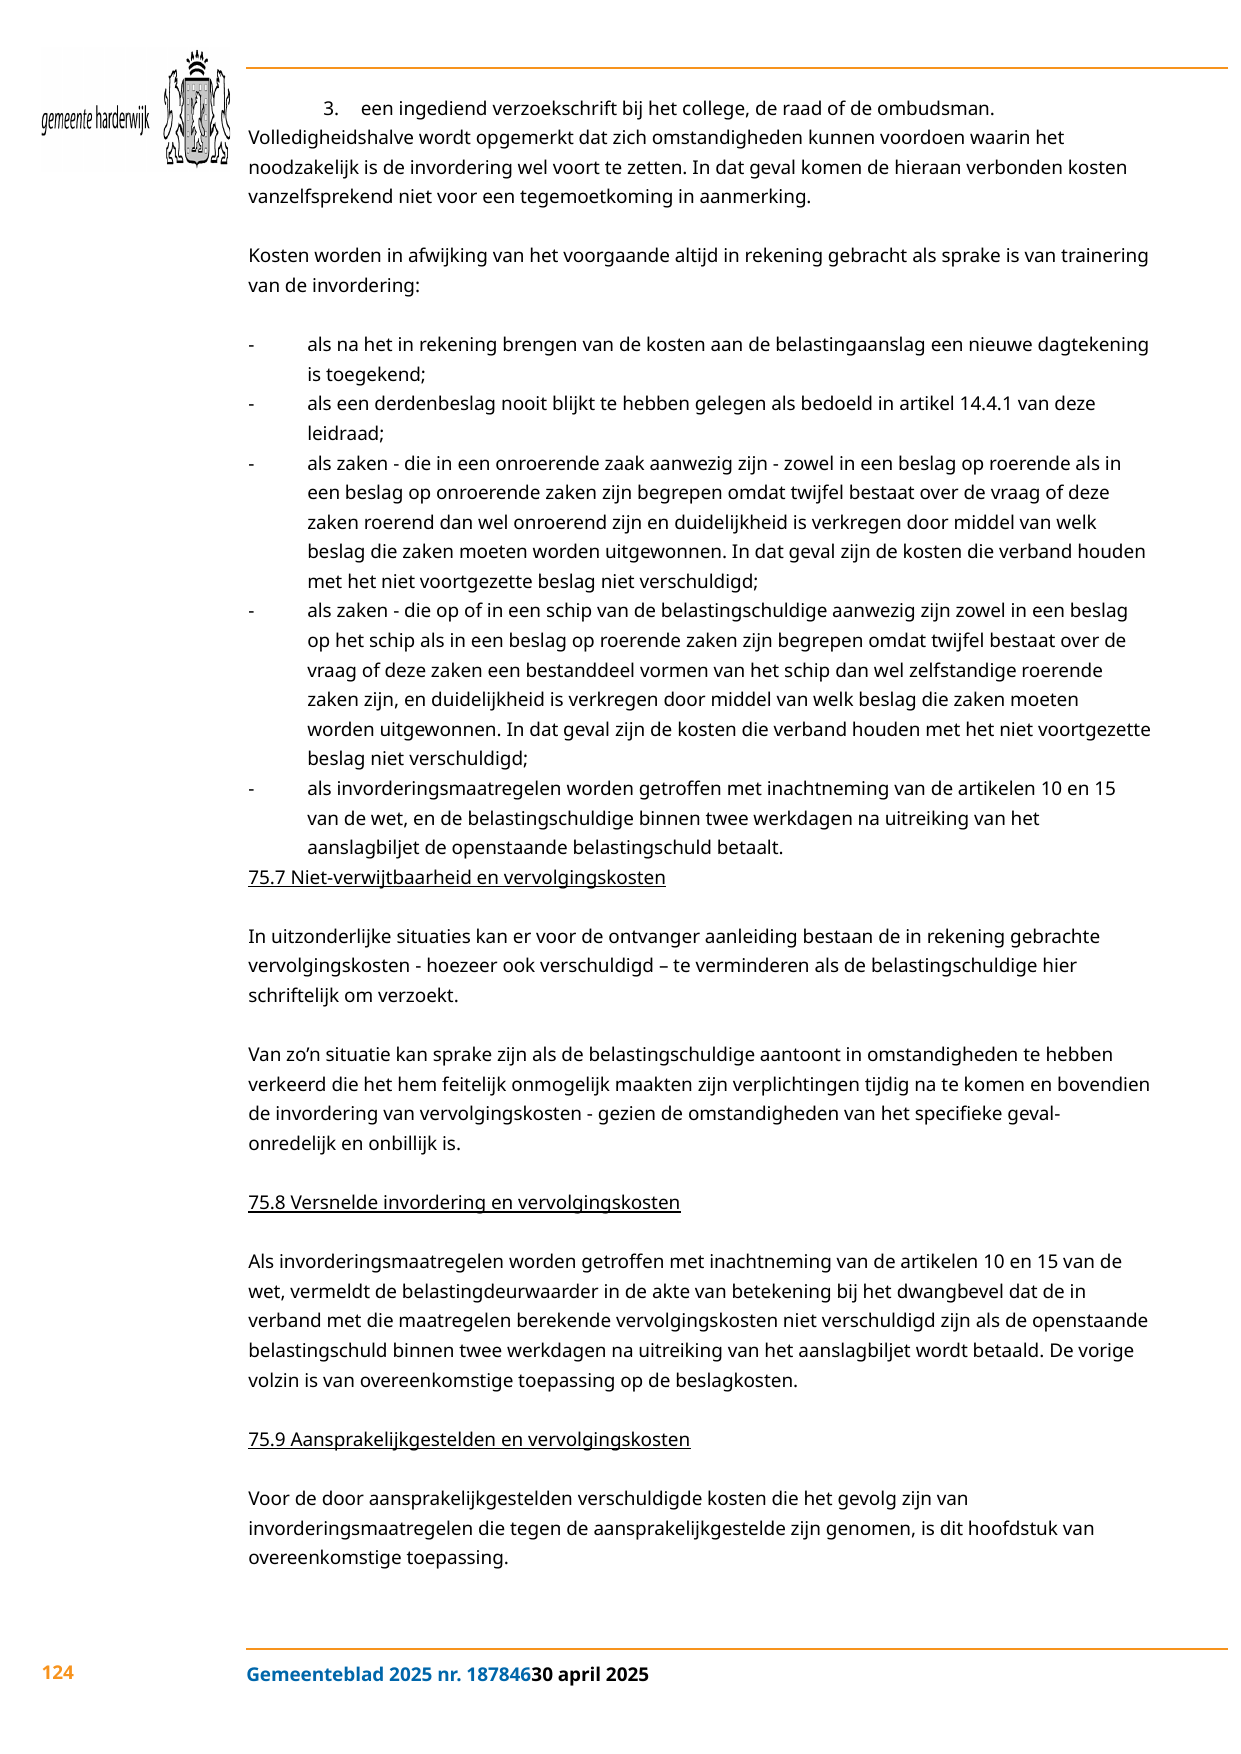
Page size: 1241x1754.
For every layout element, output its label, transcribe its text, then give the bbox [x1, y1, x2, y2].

text 75.8 Versnelde invordering en vervolgingskosten [248, 1189, 1152, 1215]
text Volledigheidshalve wordt opgemerkt dat zich omstandigheden kunnen voordoen waarin het noodzakelijk is de invordering wel voort te zetten. In dat geval komen de hieraan verbonden kosten vanzelfsprekend niet voor een tegemoetkoming in aanmerking. [248, 124, 1152, 209]
list als invorderingsmaatregelen worden getroffen met inachtneming van de artikelen 10 en 15 van de wet, en de belastingschuldige binnen twee werkdagen na uitreiking van het aanslagbiljet de openstaande belastingschuld betaalt. [248, 775, 1152, 860]
list als zaken - die in een onroerende zaak aanwezig zijn - zowel in een beslag op roerende als in een beslag op onroerende zaken zijn begrepen omdat twijfel bestaat over de vraag of deze zaken roerend dan wel onroerend zijn en duidelijkheid is verkregen door middel van welk beslag die zaken moeten worden uitgewonnen. In dat geval zijn de kosten die verband houden met het niet voortgezette beslag niet verschuldigd; [248, 450, 1152, 594]
list als zaken - die op of in een schip van de belastingschuldige aanwezig zijn zowel in een beslag op het schip als in een beslag op roerende zaken zijn begrepen omdat twijfel bestaat over de vraag of deze zaken een bestanddeel vormen van het schip dan wel zelfstandige roerende zaken zijn, en duidelijkheid is verkregen door middel van welk beslag die zaken moeten worden uitgewonnen. In dat geval zijn de kosten die verband houden met het niet voortgezette beslag niet verschuldigd; [248, 598, 1152, 771]
text Kosten worden in afwijking van het voorgaande altijd in rekening gebracht als sprake is van trainering van de invordering: [248, 243, 1152, 298]
text 75.7 Niet-verwijtbaarheid en vervolgingskosten [248, 864, 1152, 890]
text Voor de door aansprakelijkgestelden verschuldigde kosten die het gevolg zijn van invorderingsmaatregelen die tegen de aansprakelijkgestelde zijn genomen, is dit hoofdstuk van overeenkomstige toepassing. [248, 1485, 1152, 1570]
text Van zo’n situatie kan sprake zijn als de belastingschuldige aantoont in omstandigheden te hebben verkeerd die het hem feitelijk onmogelijk maakten zijn verplichtingen tijdig na te komen en bovendien de invordering van vervolgingskosten - gezien de omstandigheden van het specifieke geval- onredelijk en onbillijk is. [248, 1041, 1152, 1156]
picture [41, 47, 231, 172]
list als een derdenbeslag nooit blijkt te hebben gelegen als bedoeld in artikel 14.4.1 van deze leidraad; [248, 391, 1152, 446]
list een ingediend verzoekschrift bij het college, de raad of de ombudsman. [323, 95, 1152, 121]
text Als invorderingsmaatregelen worden getroffen met inachtneming van de artikelen 10 en 15 van de wet, vermeldt de belastingdeurwaarder in de akte van betekening bij het dwangbevel dat de in verband met die maatregelen berekende vervolgingskosten niet verschuldigd zijn als de openstaande belastingschuld binnen twee werkdagen na uitreiking van het aanslagbiljet wordt betaald. De vorige volzin is van overeenkomstige toepassing op de beslagkosten. [248, 1248, 1152, 1393]
text 75.9 Aansprakelijkgestelden en vervolgingskosten [248, 1426, 1152, 1452]
list als na het in rekening brengen van de kosten aan de belastingaanslag een nieuwe dagtekening is toegekend; [248, 331, 1152, 387]
text In uitzonderlijke situaties kan er voor de ontvanger aanleiding bestaan de in rekening gebrachte vervolgingskosten - hoezeer ook verschuldigd – te verminderen als de belastingschuldige hier schriftelijk om verzoekt. [248, 923, 1152, 1008]
